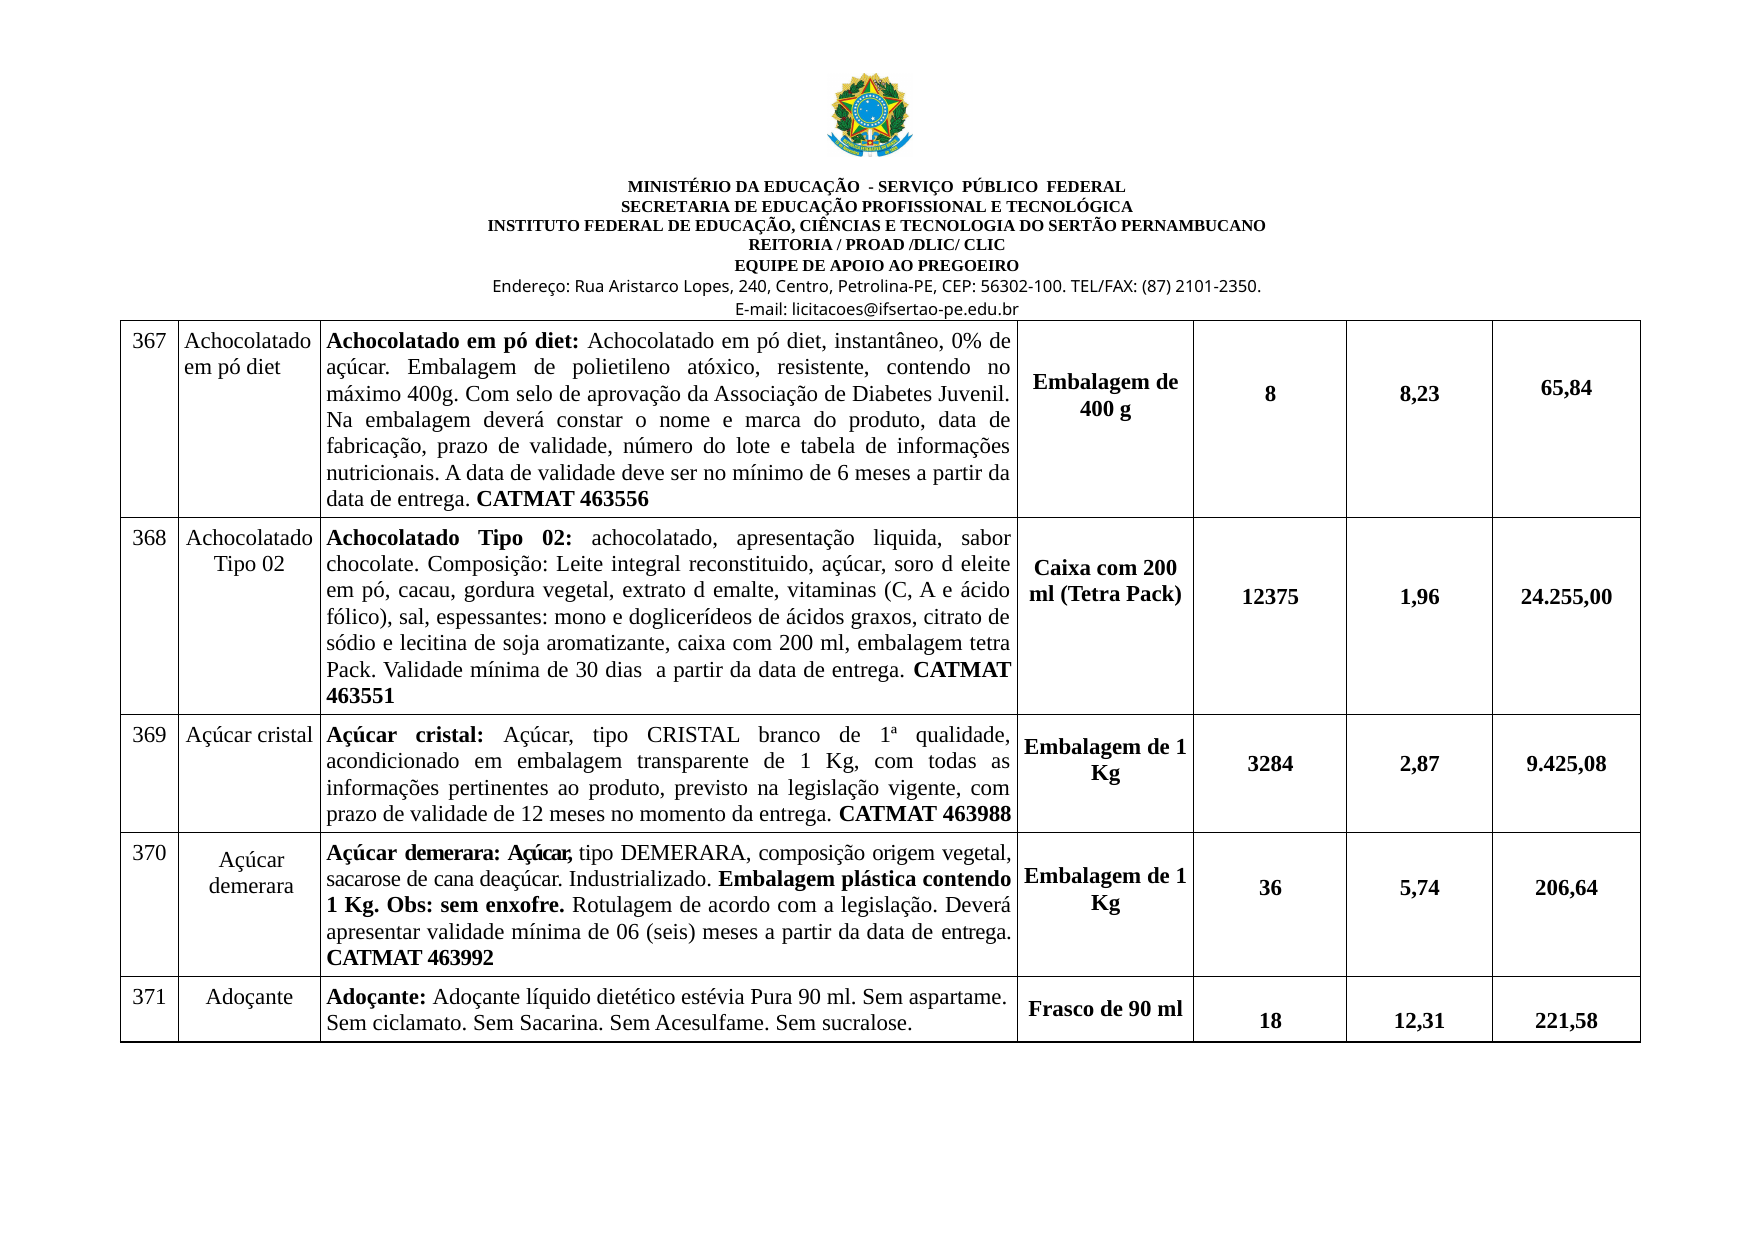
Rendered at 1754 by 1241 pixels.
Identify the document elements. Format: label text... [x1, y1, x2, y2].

table_cell 18 [1194, 977, 1346, 1041]
table_cell 368 [121, 518, 178, 714]
table_cell Caixa com 200 ml (Tetra Pack) [1018, 518, 1193, 714]
table_cell Adoçante [179, 977, 320, 1041]
table_cell 36 [1194, 833, 1346, 976]
table_cell Embalagem de 1 Kg [1018, 715, 1193, 832]
table_cell 2,87 [1347, 715, 1492, 832]
table_cell Achocolatado Tipo 02 [179, 518, 320, 714]
picture [827, 73, 913, 157]
table_cell Açúcar demerara: Açúcar, tipo DEMERARA, composição origem vegetal, sacarose de cana deaçúcar. Industrializado. Embalagem plástica contendo 1 Kg. Obs: sem enxofre. Rotulagem de acordo com a legislação. Deverá apresentar validade mínima de 06 (seis) meses a partir da data de entrega. CATMAT 463992 [321, 833, 1017, 976]
table_cell 369 [121, 715, 178, 832]
table_cell 8 [1194, 321, 1346, 517]
table_cell Açúcar cristal [179, 715, 320, 832]
table_cell 367 [121, 321, 178, 517]
table_cell 371 [121, 977, 178, 1041]
table_cell 65,84 [1493, 321, 1640, 517]
table_cell Açúcar demerara [179, 833, 320, 976]
table_cell Achocolatado em pó diet: Achocolatado em pó diet, instantâneo, 0% de açúcar. Embalagem de polietileno atóxico, resistente, contendo no máximo 400g. Com selo de aprovação da Associação de Diabetes Juvenil. Na embalagem deverá constar o nome e marca do produto, data de fabricação, prazo de validade, número do lote e tabela de informações nutricionais. A data de validade deve ser no mínimo de 6 meses a partir da data de entrega. CATMAT 463556 [321, 321, 1017, 517]
table_cell Açúcar cristal: Açúcar, tipo CRISTAL branco de 1ª qualidade, acondicionado em embalagem transparente de 1 Kg, com todas as informações pertinentes ao produto, previsto na legislação vigente, com prazo de validade de 12 meses no momento da entrega. CATMAT 463988 [321, 715, 1017, 832]
table_cell Adoçante: Adoçante líquido dietético estévia Pura 90 ml. Sem aspartame. Sem ciclamato. Sem Sacarina. Sem Acesulfame. Sem sucralose. [321, 977, 1017, 1041]
table_cell 12,31 [1347, 977, 1492, 1041]
table_cell 8,23 [1347, 321, 1492, 517]
table_cell 12375 [1194, 518, 1346, 714]
table_cell 370 [121, 833, 178, 976]
table_cell Achocolatado em pó diet [179, 321, 320, 517]
table_cell 5,74 [1347, 833, 1492, 976]
table_cell 3284 [1194, 715, 1346, 832]
table_cell 9.425,08 [1493, 715, 1640, 832]
table_cell 24.255,00 [1493, 518, 1640, 714]
table_cell Embalagem de 400 g [1018, 321, 1193, 517]
table_cell Embalagem de 1 Kg [1018, 833, 1193, 976]
table_cell 221,58 [1493, 977, 1640, 1041]
table_cell 1,96 [1347, 518, 1492, 714]
table_cell Frasco de 90 ml [1018, 977, 1193, 1041]
table_cell Achocolatado Tipo 02: achocolatado, apresentação liquida, sabor chocolate. Composição: Leite integral reconstituido, açúcar, soro d eleite em pó, cacau, gordura vegetal, extrato d emalte, vitaminas (C, A e ácido fólico), sal, espessantes: mono e doglicerídeos de ácidos graxos, citrato de sódio e lecitina de soja aromatizante, caixa com 200 ml, embalagem tetra Pack. Validade mínima de 30 dias a partir da data de entrega. CATMAT 463551 [321, 518, 1017, 714]
table_cell 206,64 [1493, 833, 1640, 976]
